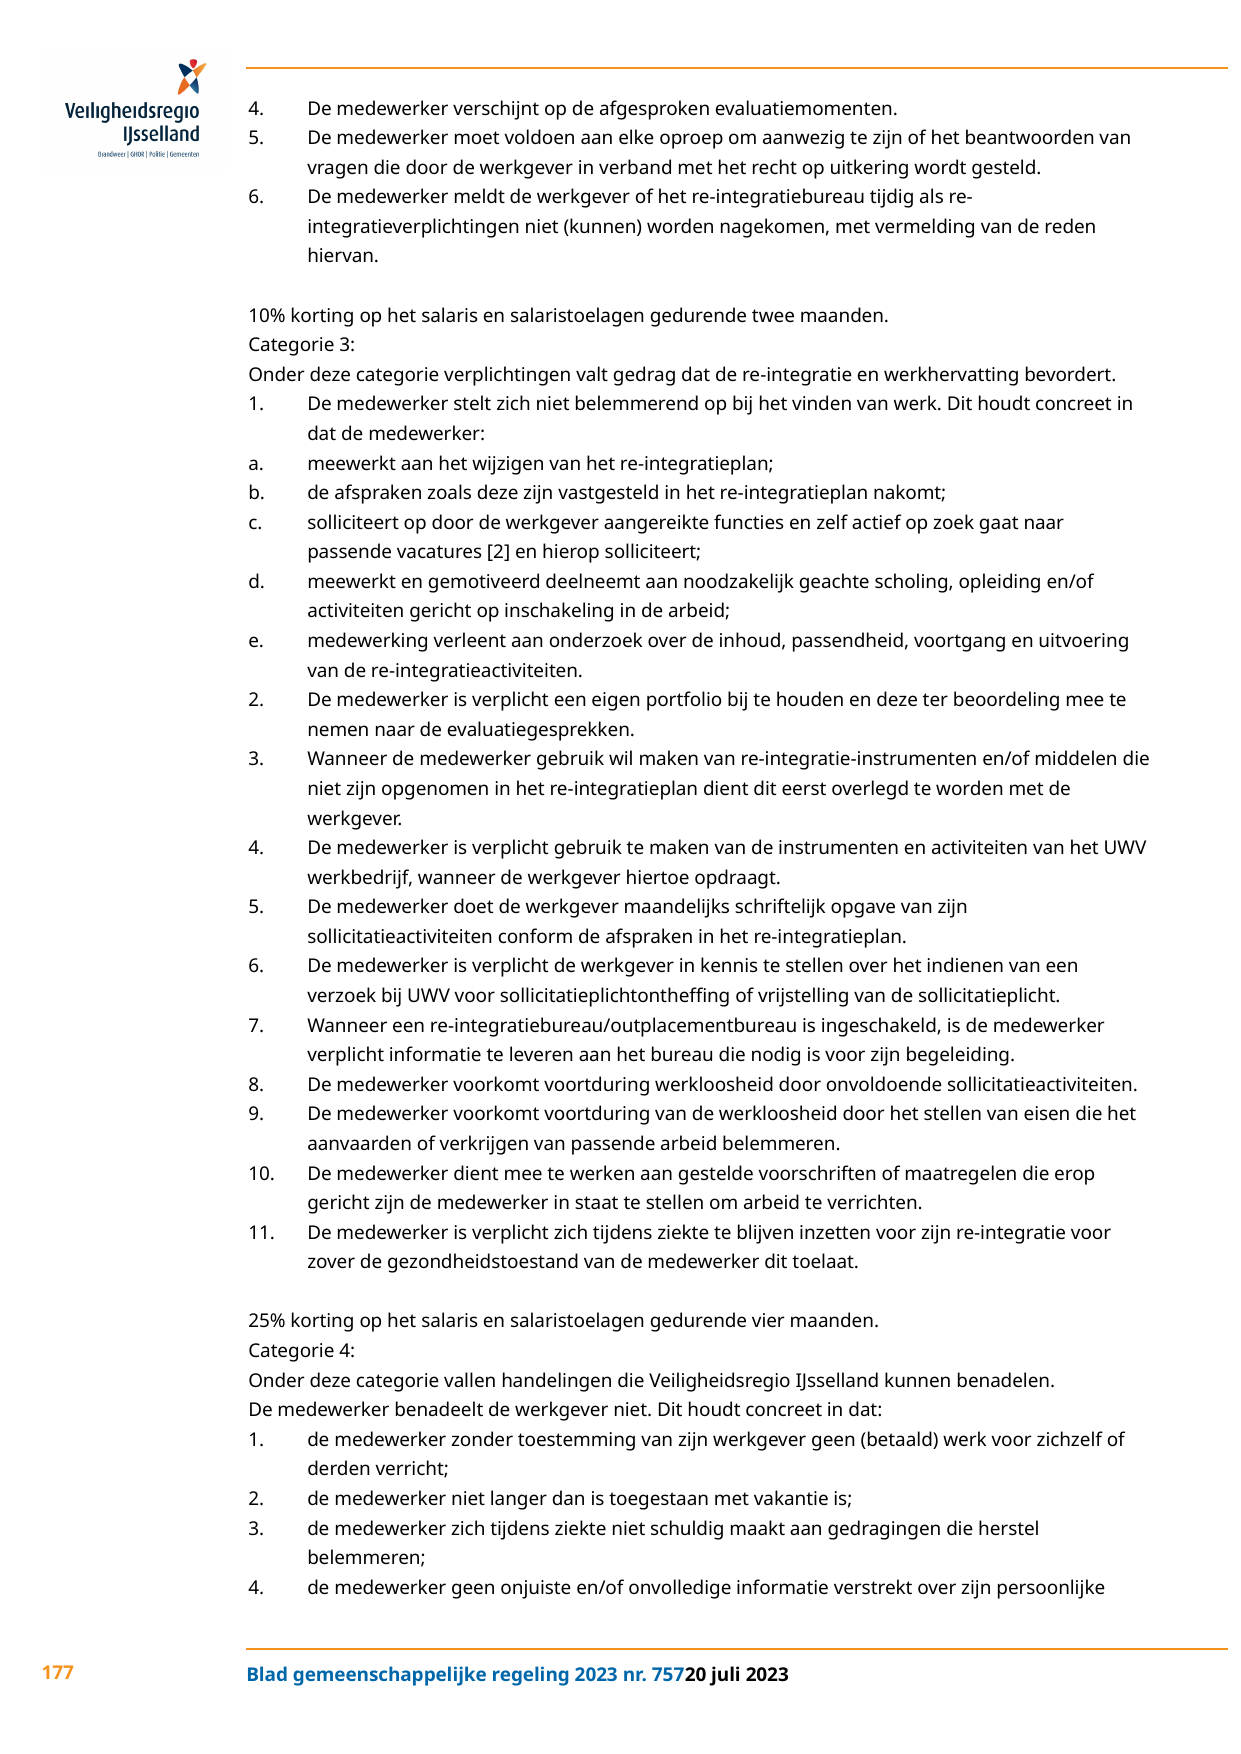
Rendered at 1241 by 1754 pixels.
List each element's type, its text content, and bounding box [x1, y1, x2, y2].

list de medewerker zich tijdens ziekte niet schuldig maakt aan gedragingen die herstel belemmeren; [248, 1515, 1152, 1570]
list De medewerker stelt zich niet belemmerend op bij het vinden van werk. Dit houdt concreet in dat de medewerker: [248, 391, 1152, 446]
text 25% korting op het salaris en salaristoelagen gedurende vier maanden. [248, 1308, 1152, 1333]
list de afspraken zoals deze zijn vastgesteld in het re-integratieplan nakomt; [248, 479, 1152, 505]
text Onder deze categorie verplichtingen valt gedrag dat de re-integratie en werkhervatting bevordert. [248, 361, 1152, 387]
list De medewerker is verplicht een eigen portfolio bij te houden en deze ter beoordeling mee te nemen naar de evaluatiegesprekken. [248, 686, 1152, 742]
list De medewerker voorkomt voortduring van de werkloosheid door het stellen van eisen die het aanvaarden of verkrijgen van passende arbeid belemmeren. [248, 1101, 1152, 1156]
picture [41, 47, 231, 172]
list De medewerker dient mee te werken aan gestelde voorschriften of maatregelen die erop gericht zijn de medewerker in staat te stellen om arbeid te verrichten. [248, 1160, 1152, 1215]
list Wanneer een re-integratiebureau/outplacementbureau is ingeschakeld, is de medewerker verplicht informatie te leveren aan het bureau die nodig is voor zijn begeleiding. [248, 1012, 1152, 1067]
text 10% korting op het salaris en salaristoelagen gedurende twee maanden. [248, 302, 1152, 328]
text Categorie 3: [248, 331, 1152, 357]
text Onder deze categorie vallen handelingen die Veiligheidsregio IJsselland kunnen benadelen. [248, 1367, 1152, 1393]
list Wanneer de medewerker gebruik wil maken van re-integratie-instrumenten en/of middelen die niet zijn opgenomen in het re-integratieplan dient dit eerst overlegd te worden met de werkgever. [248, 746, 1152, 831]
list De medewerker verschijnt op de afgesproken evaluatiemomenten. [248, 95, 1152, 121]
list De medewerker moet voldoen aan elke oproep om aanwezig te zijn of het beantwoorden van vragen die door de werkgever in verband met het recht op uitkering wordt gesteld. [248, 124, 1152, 180]
list de medewerker geen onjuiste en/of onvolledige informatie verstrekt over zijn persoonlijke [248, 1574, 1152, 1600]
list medewerking verleent aan onderzoek over de inhoud, passendheid, voortgang en uitvoering van de re-integratieactiviteiten. [248, 627, 1152, 683]
list De medewerker is verplicht zich tijdens ziekte te blijven inzetten voor zijn re-integratie voor zover de gezondheidstoestand van de medewerker dit toelaat. [248, 1219, 1152, 1274]
text De medewerker benadeelt de werkgever niet. Dit houdt concreet in dat: [248, 1396, 1152, 1422]
text Categorie 4: [248, 1337, 1152, 1363]
list De medewerker voorkomt voortduring werkloosheid door onvoldoende sollicitatieactiviteiten. [248, 1071, 1152, 1097]
list de medewerker niet langer dan is toegestaan met vakantie is; [248, 1485, 1152, 1511]
list De medewerker meldt de werkgever of het re-integratiebureau tijdig als re-integratieverplichtingen niet (kunnen) worden nagekomen, met vermelding van de reden hiervan. [248, 183, 1152, 268]
list meewerkt en gemotiveerd deelneemt aan noodzakelijk geachte scholing, opleiding en/of activiteiten gericht op inschakeling in de arbeid; [248, 568, 1152, 623]
list De medewerker is verplicht de werkgever in kennis te stellen over het indienen van een verzoek bij UWV voor sollicitatieplichtontheffing of vrijstelling van de sollicitatieplicht. [248, 953, 1152, 1008]
list De medewerker doet de werkgever maandelijks schriftelijk opgave van zijn sollicitatieactiviteiten conform de afspraken in het re-integratieplan. [248, 893, 1152, 949]
list De medewerker is verplicht gebruik te maken van de instrumenten en activiteiten van het UWV werkbedrijf, wanneer de werkgever hiertoe opdraagt. [248, 834, 1152, 890]
list solliciteert op door de werkgever aangereikte functies en zelf actief op zoek gaat naar passende vacatures [2] en hierop solliciteert; [248, 509, 1152, 564]
list de medewerker zonder toestemming van zijn werkgever geen (betaald) werk voor zichzelf of derden verricht; [248, 1426, 1152, 1481]
list meewerkt aan het wijzigen van het re-integratieplan; [248, 450, 1152, 476]
